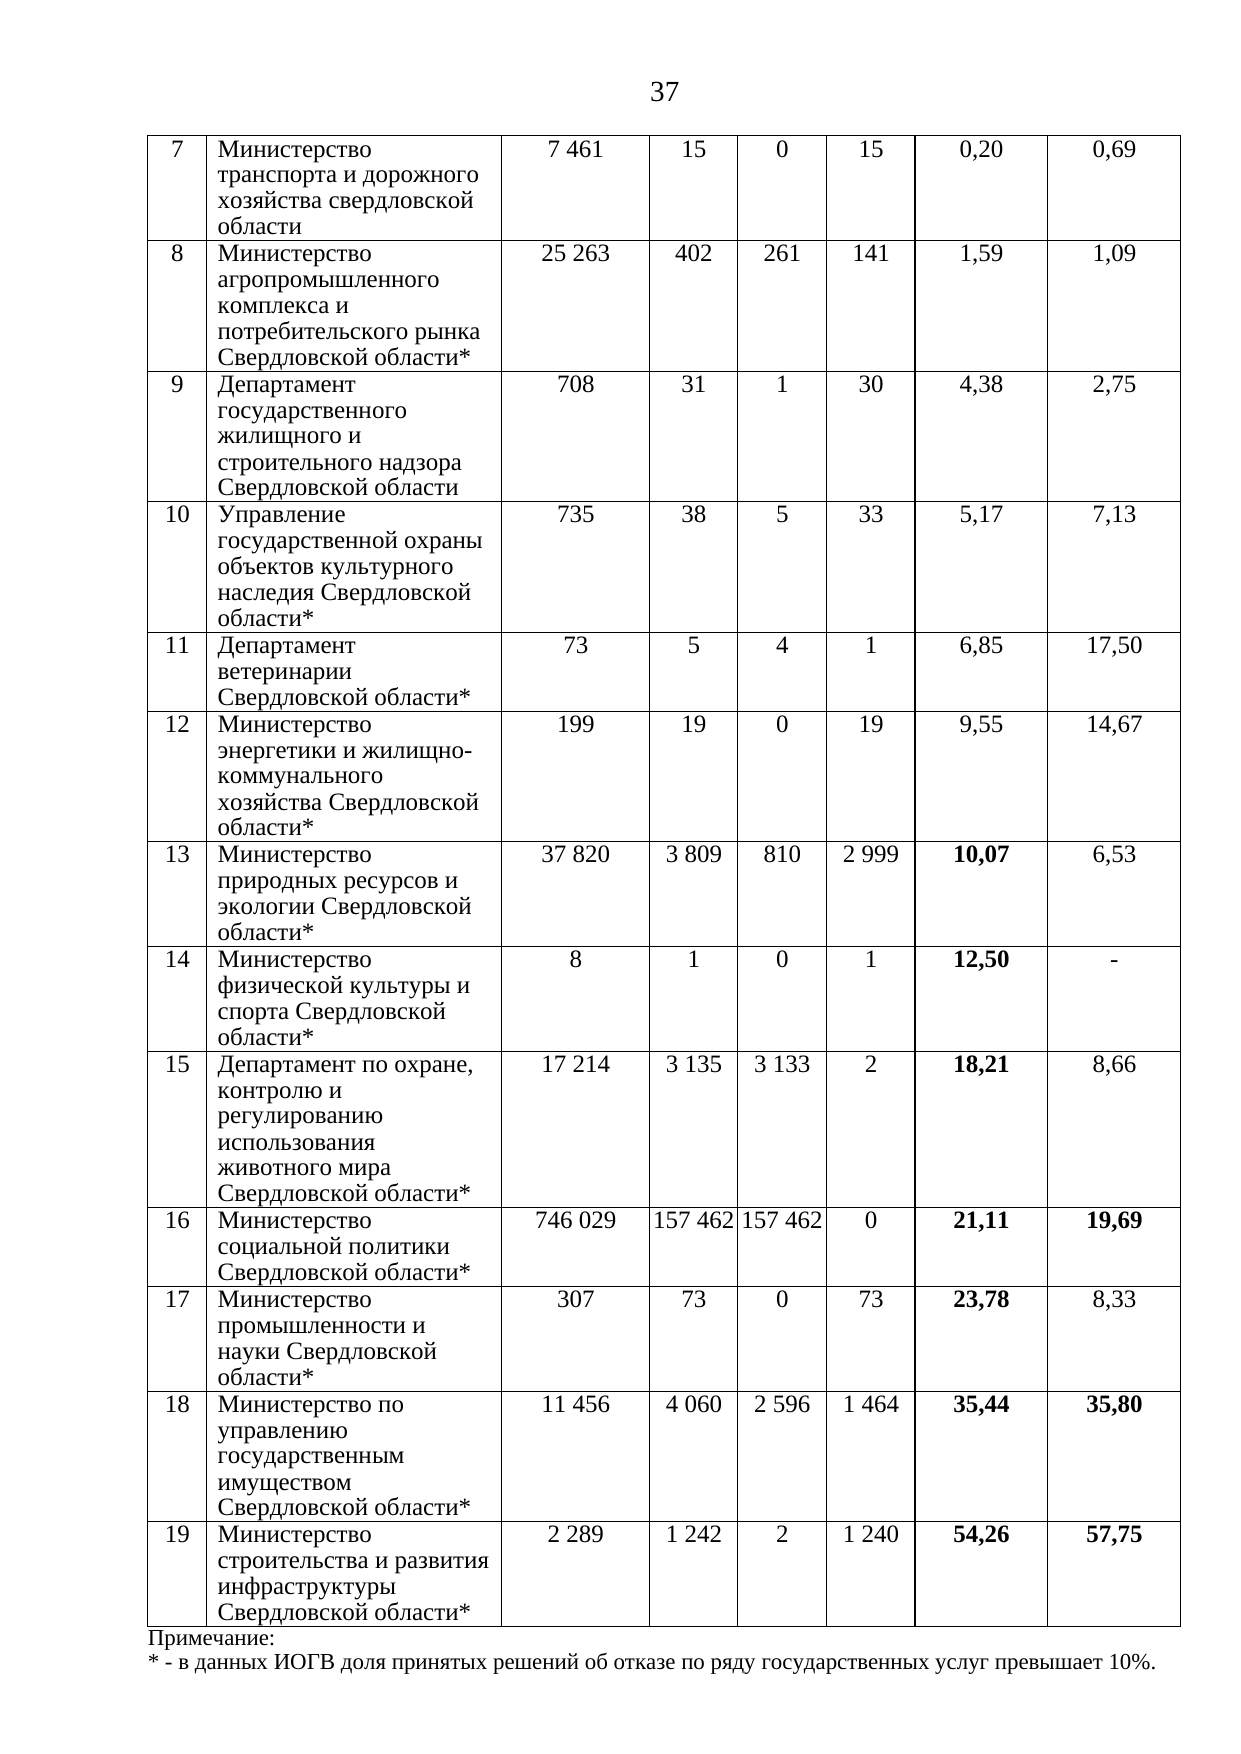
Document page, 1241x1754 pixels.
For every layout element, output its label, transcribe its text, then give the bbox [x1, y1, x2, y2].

table_cell Министерство энергетики и жилищно-коммунального хозяйства Свердловской области* [207, 712, 501, 841]
table_cell 1 240 [827, 1522, 914, 1626]
table_cell 33 [827, 502, 914, 632]
table_cell 0 [738, 712, 826, 841]
table_cell 35,80 [1048, 1392, 1180, 1521]
table_cell 18 [148, 1392, 206, 1521]
table_cell 7,13 [1048, 502, 1180, 632]
table_cell 141 [827, 241, 914, 371]
table_cell 261 [738, 241, 826, 371]
table_cell 9,55 [916, 712, 1047, 841]
table_cell 11 456 [502, 1392, 649, 1521]
table_cell 16 [148, 1208, 206, 1286]
table_cell 0,20 [916, 136, 1047, 240]
table_cell Департамент ветеринарии Свердловской области* [207, 633, 501, 711]
table_cell 3 133 [738, 1052, 826, 1207]
table_cell 30 [827, 372, 914, 501]
table_cell 2 [827, 1052, 914, 1207]
table_cell 0 [738, 947, 826, 1051]
table_cell 18,21 [916, 1052, 1047, 1207]
table_cell 199 [502, 712, 649, 841]
table_cell Департамент по охране, контролю и регулированию использования животного мира Свердловской области* [207, 1052, 501, 1207]
table_cell 157 462 [738, 1208, 826, 1286]
table_cell Управление государственной охраны объектов культурного наследия Свердловской области* [207, 502, 501, 632]
table_cell 1 [827, 947, 914, 1051]
table_cell 15 [148, 1052, 206, 1207]
table_cell 38 [650, 502, 737, 632]
table_cell 746 029 [502, 1208, 649, 1286]
table_cell 31 [650, 372, 737, 501]
table_cell 15 [827, 136, 914, 240]
table_cell 2 [738, 1522, 826, 1626]
table_cell 4 060 [650, 1392, 737, 1521]
table_cell 13 [148, 842, 206, 946]
table_cell 17 214 [502, 1052, 649, 1207]
table_cell 23,78 [916, 1287, 1047, 1391]
table_cell 3 809 [650, 842, 737, 946]
table_cell 7 [148, 136, 206, 240]
table_cell 57,75 [1048, 1522, 1180, 1626]
table_cell 11 [148, 633, 206, 711]
table_cell 1 [650, 947, 737, 1051]
table_cell 35,44 [916, 1392, 1047, 1521]
table_cell Министерство промышленности и науки Свердловской области* [207, 1287, 501, 1391]
table_cell Министерство транспорта и дорожного хозяйства свердловской области [207, 136, 501, 240]
table_cell 1 242 [650, 1522, 737, 1626]
table_cell 0 [738, 136, 826, 240]
table_cell 0,69 [1048, 136, 1180, 240]
table_cell 3 135 [650, 1052, 737, 1207]
table_cell 1,09 [1048, 241, 1180, 371]
table_cell 14 [148, 947, 206, 1051]
table_cell Департамент государственного жилищного и строительного надзора Свердловской области [207, 372, 501, 501]
text * - в данных ИОГВ доля принятых решений об отказе по ряду государственных услуг превышает 10%. [148, 1651, 1181, 1674]
table_cell 37 820 [502, 842, 649, 946]
table_cell 2 289 [502, 1522, 649, 1626]
table_cell 73 [650, 1287, 737, 1391]
table_cell 12,50 [916, 947, 1047, 1051]
table_cell 8 [502, 947, 649, 1051]
table_cell 21,11 [916, 1208, 1047, 1286]
table_cell 810 [738, 842, 826, 946]
table_cell 4,38 [916, 372, 1047, 501]
table_cell 54,26 [916, 1522, 1047, 1626]
table_cell 307 [502, 1287, 649, 1391]
table_cell Министерство физической культуры и спорта Свердловской области* [207, 947, 501, 1051]
table_cell 10,07 [916, 842, 1047, 946]
table_cell 5 [738, 502, 826, 632]
table_cell 19 [148, 1522, 206, 1626]
table_cell 708 [502, 372, 649, 501]
table_cell 2 596 [738, 1392, 826, 1521]
table_cell 73 [827, 1287, 914, 1391]
table_cell 6,53 [1048, 842, 1180, 946]
table_cell 19,69 [1048, 1208, 1180, 1286]
table_cell 19 [827, 712, 914, 841]
table_cell 0 [827, 1208, 914, 1286]
table_cell Министерство агропромышленного комплекса и потребительского рынка Свердловской области* [207, 241, 501, 371]
table_cell 402 [650, 241, 737, 371]
table_cell 8 [148, 241, 206, 371]
table_cell Министерство природных ресурсов и экологии Свердловской области* [207, 842, 501, 946]
table_cell 12 [148, 712, 206, 841]
table_cell 17 [148, 1287, 206, 1391]
table_cell 4 [738, 633, 826, 711]
table_cell 19 [650, 712, 737, 841]
text Примечание: [148, 1627, 1181, 1651]
table_cell 73 [502, 633, 649, 711]
table_cell 9 [148, 372, 206, 501]
table_cell 6,85 [916, 633, 1047, 711]
table_cell 8,33 [1048, 1287, 1180, 1391]
table_cell Министерство строительства и развития инфраструктуры Свердловской области* [207, 1522, 501, 1626]
table_cell 7 461 [502, 136, 649, 240]
table_cell 10 [148, 502, 206, 632]
table_cell 2,75 [1048, 372, 1180, 501]
table_cell 25 263 [502, 241, 649, 371]
table_cell - [1048, 947, 1180, 1051]
table_cell 735 [502, 502, 649, 632]
table_cell 157 462 [650, 1208, 737, 1286]
table_cell 17,50 [1048, 633, 1180, 711]
table_cell 5,17 [916, 502, 1047, 632]
table_cell 8,66 [1048, 1052, 1180, 1207]
table_cell Министерство по управлению государственным имуществом Свердловской области* [207, 1392, 501, 1521]
table_cell 14,67 [1048, 712, 1180, 841]
table_cell 0 [738, 1287, 826, 1391]
table_cell 1,59 [916, 241, 1047, 371]
table_cell 2 999 [827, 842, 914, 946]
table_cell 1 464 [827, 1392, 914, 1521]
table_cell 1 [827, 633, 914, 711]
table_cell Министерство социальной политики Свердловской области* [207, 1208, 501, 1286]
table_cell 1 [738, 372, 826, 501]
table_cell 15 [650, 136, 737, 240]
table_cell 5 [650, 633, 737, 711]
